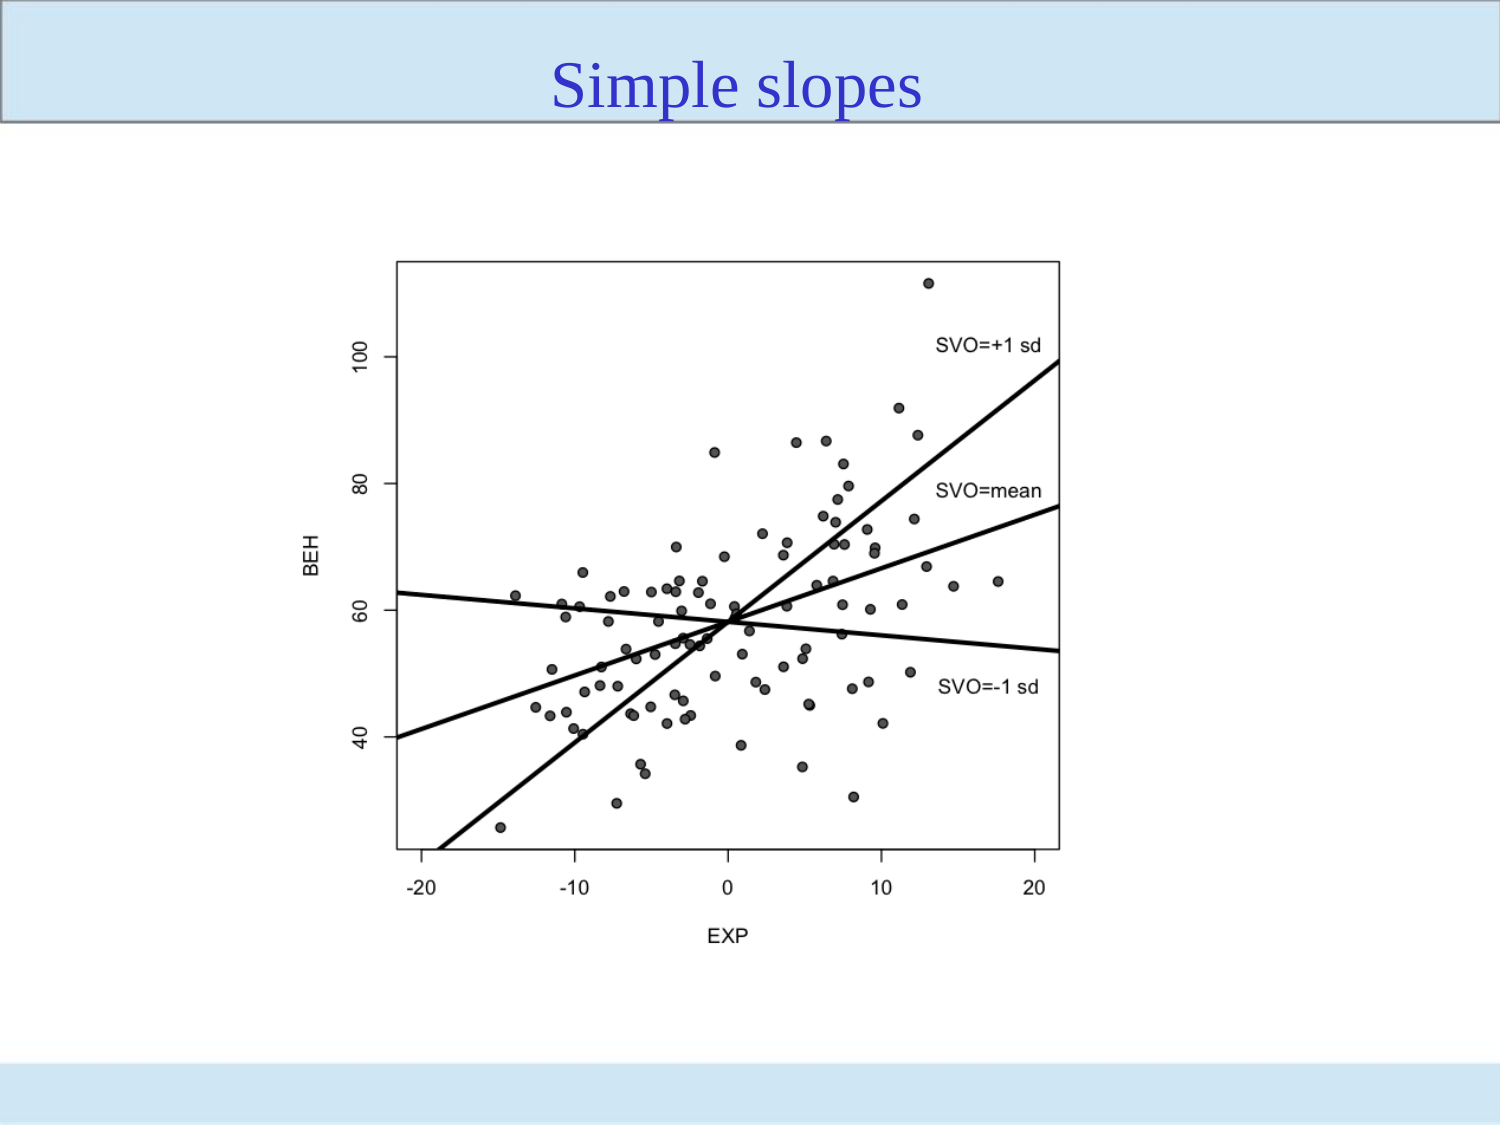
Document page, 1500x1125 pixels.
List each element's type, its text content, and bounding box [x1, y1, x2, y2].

picture [0, 0, 1500, 1125]
title Simple slopes [99, 0, 1375, 163]
